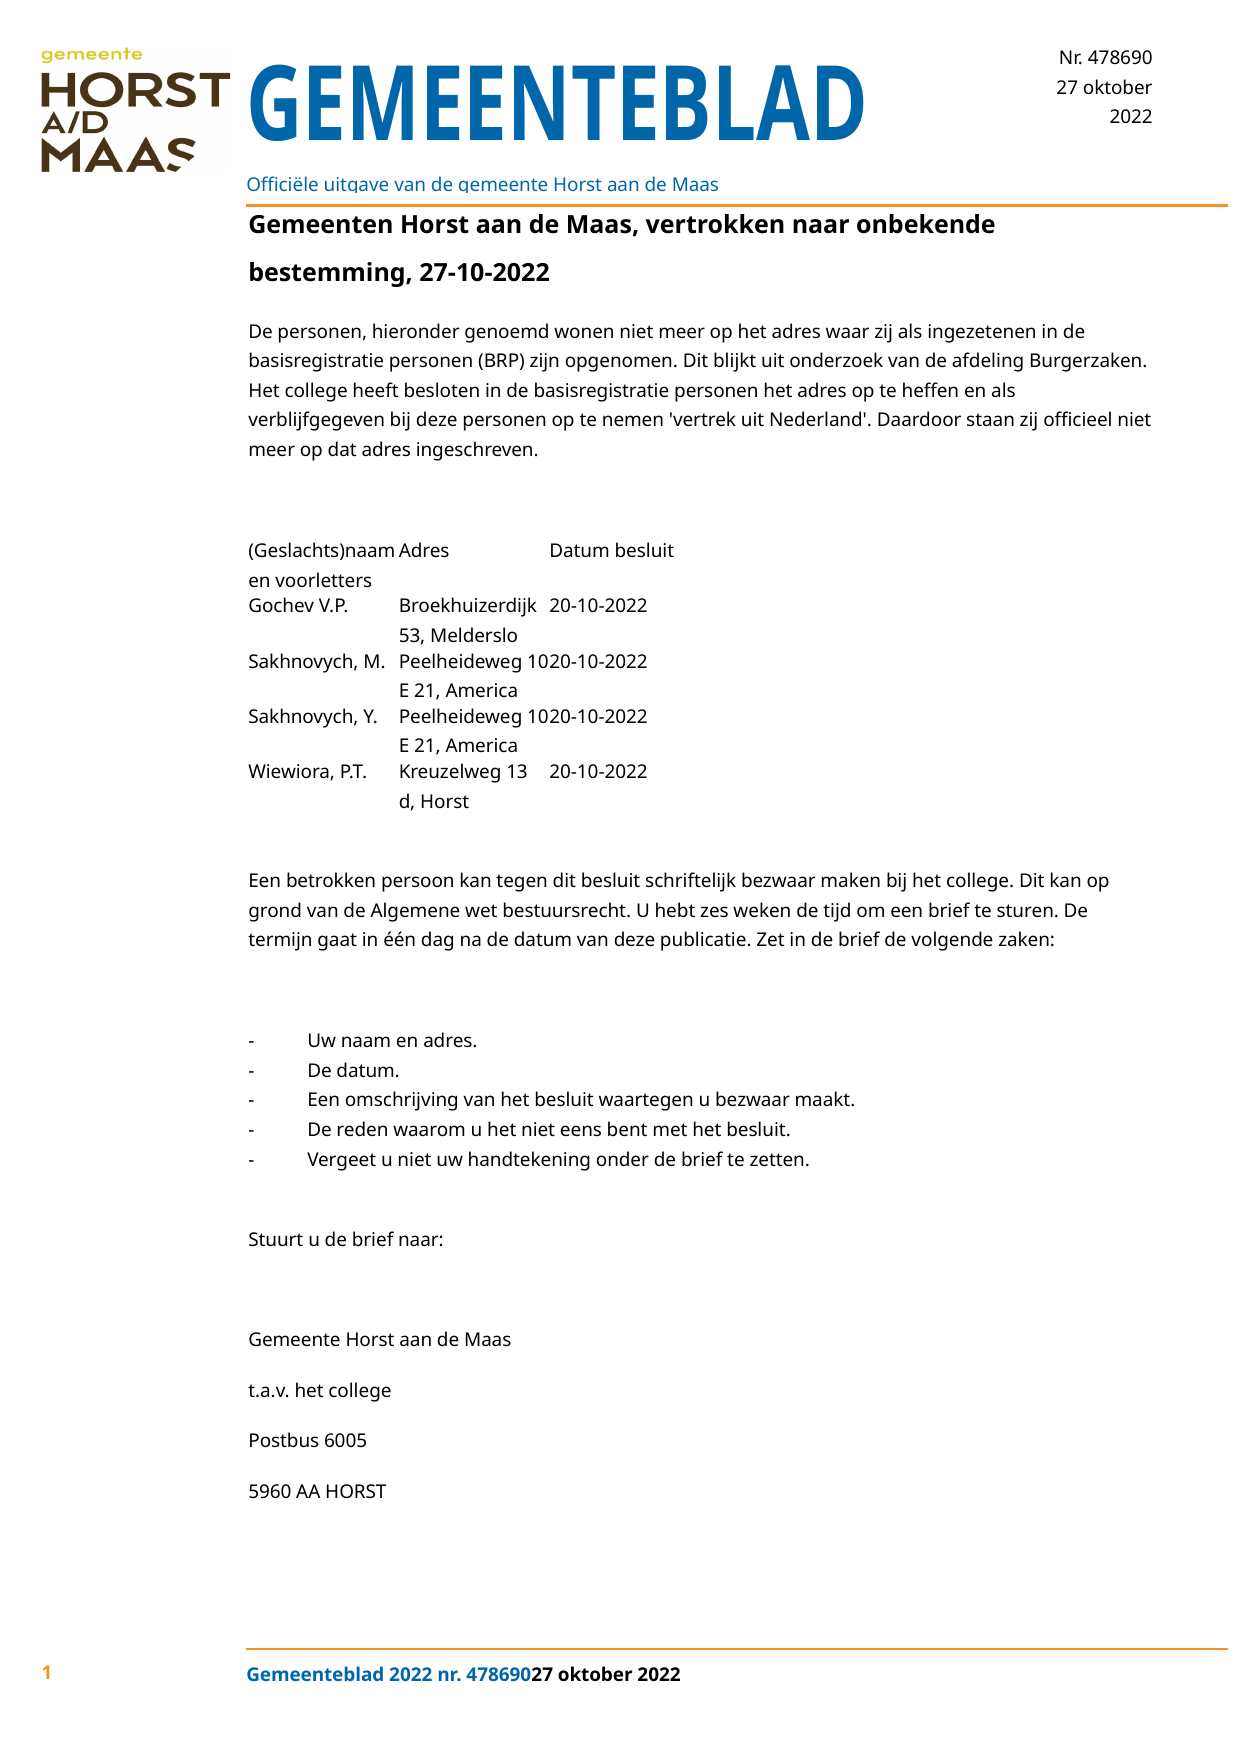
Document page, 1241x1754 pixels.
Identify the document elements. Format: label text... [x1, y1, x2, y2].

table_cell Kreuzelweg 13 d, Horst [399, 759, 549, 814]
table_cell 20-10-2022 [549, 593, 700, 648]
text 5960 AA HORST [248, 1478, 1152, 1503]
list Een omschrijving van het besluit waartegen u bezwaar maakt. [248, 1087, 1152, 1112]
table_cell 20-10-2022 [549, 703, 700, 758]
text Gemeenten Horst aan de Maas, vertrokken naar onbekende bestemming, 27-10-2022 [248, 207, 1152, 288]
table_cell Peelheideweg 10 E 21, America [399, 703, 549, 758]
list Uw naam en adres. [248, 1027, 1152, 1053]
text Stuurt u de brief naar: [248, 1226, 1152, 1251]
text Gemeente Horst aan de Maas [248, 1327, 1152, 1352]
table_cell Broekhuizerdijk 53, Melderslo [399, 593, 549, 648]
picture [41, 47, 231, 172]
text t.a.v. het college [248, 1377, 1152, 1403]
text Postbus 6005 [248, 1427, 1152, 1453]
table_header Datum besluit [549, 537, 700, 592]
table_cell Wiewiora, P.T. [248, 759, 398, 814]
list De datum. [248, 1057, 1152, 1083]
text Een betrokken persoon kan tegen dit besluit schriftelijk bezwaar maken bij het college. Dit kan op grond van de Algemene wet bestuursrecht. U hebt zes weken de tijd om een brief te sturen. De termijn gaat in één dag na de datum van deze publicatie. Zet in de brief de volgende zaken: [248, 867, 1152, 952]
table_cell Gochev V.P. [248, 593, 398, 648]
text De personen, hieronder genoemd wonen niet meer op het adres waar zij als ingezetenen in de basisregistratie personen (BRP) zijn opgenomen. Dit blijkt uit onderzoek van de afdeling Burgerzaken. Het college heeft besloten in de basisregistratie personen het adres op te heffen en als verblijfgegeven bij deze personen op te nemen 'vertrek uit Nederland'. Daardoor staan zij officieel niet meer op dat adres ingeschreven. [248, 318, 1152, 462]
table_cell 20-10-2022 [549, 759, 700, 814]
table_cell 20-10-2022 [549, 648, 700, 703]
table_header Adres [399, 537, 549, 592]
list De reden waarom u het niet eens bent met het besluit. [248, 1116, 1152, 1142]
table_header (Geslachts)naam en voorletters [248, 537, 398, 592]
list Vergeet u niet uw handtekening onder de brief te zetten. [248, 1146, 1152, 1171]
table_cell Peelheideweg 10 E 21, America [399, 648, 549, 703]
table_cell Sakhnovych, M. [248, 648, 398, 703]
table_cell Sakhnovych, Y. [248, 703, 398, 758]
